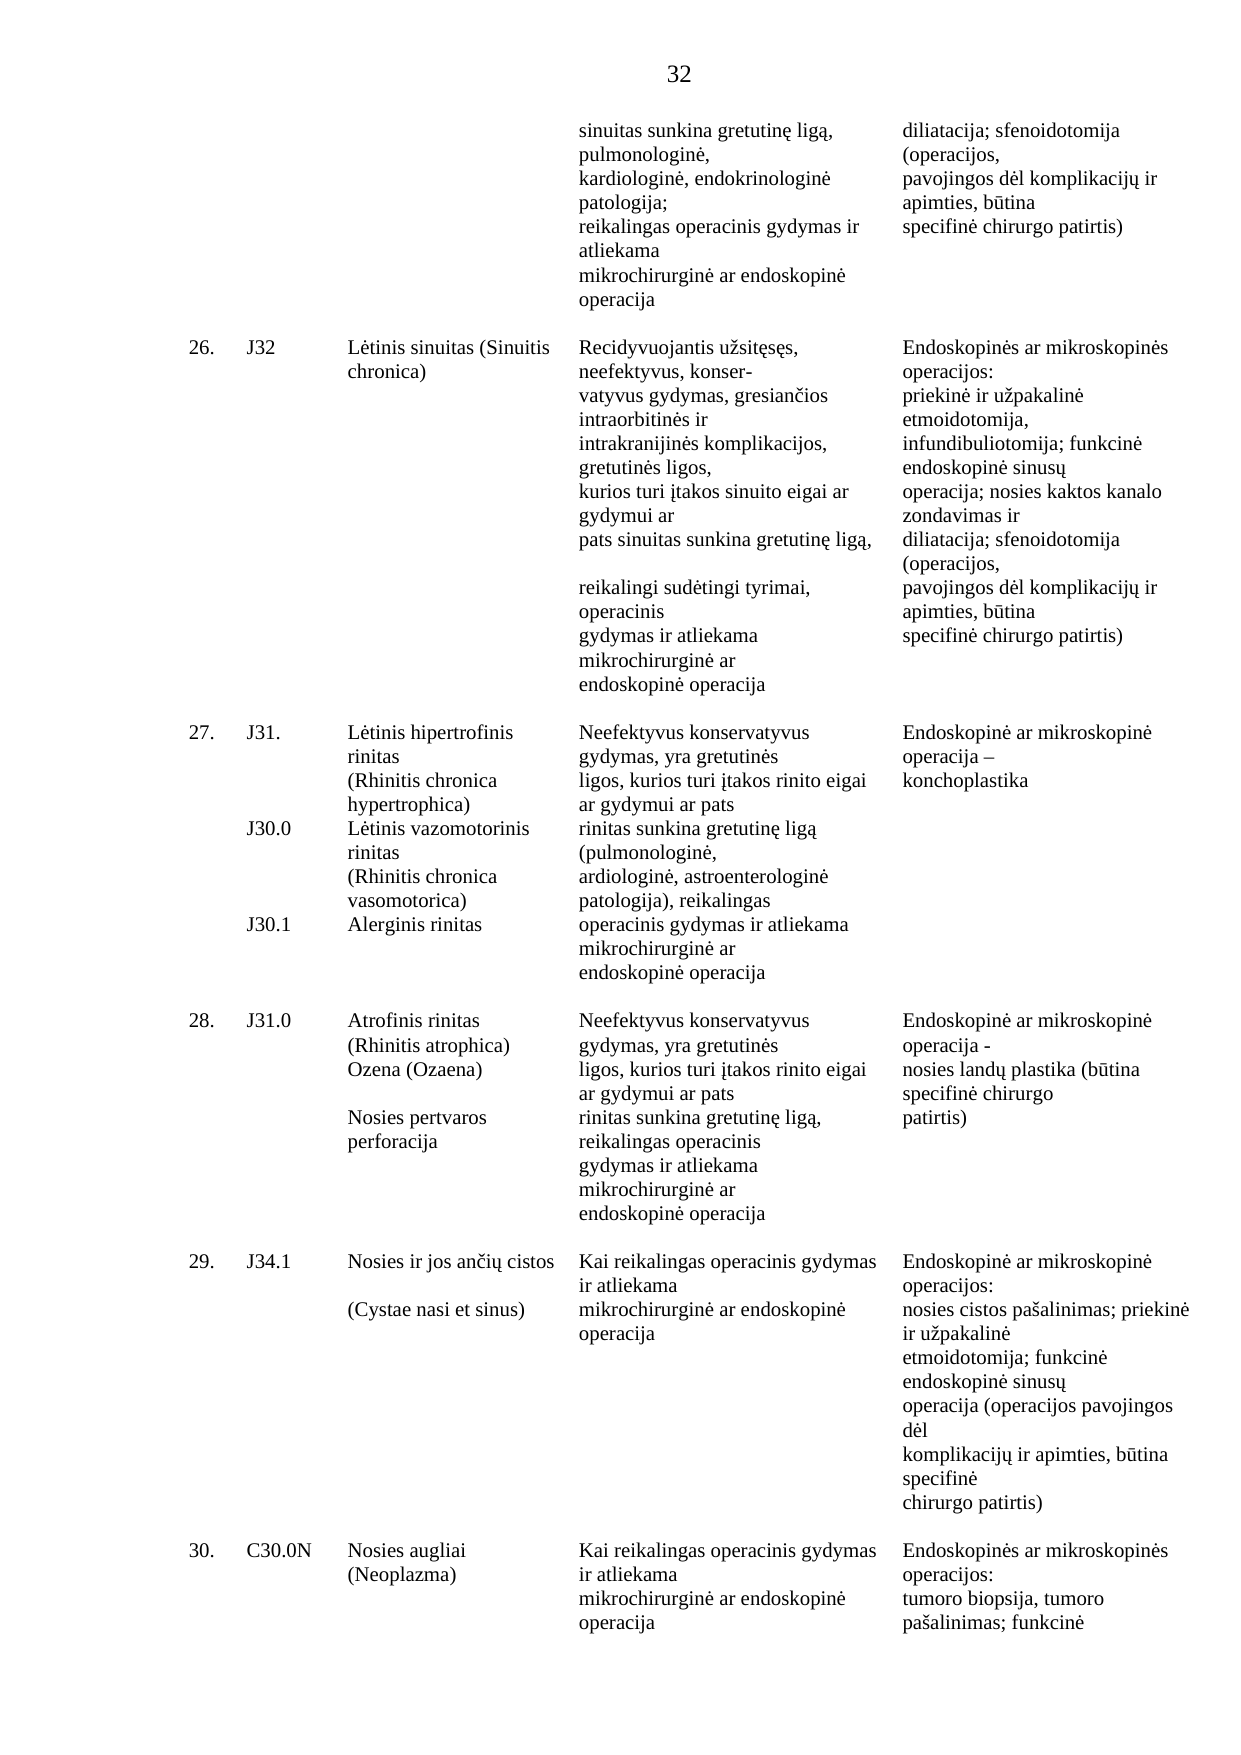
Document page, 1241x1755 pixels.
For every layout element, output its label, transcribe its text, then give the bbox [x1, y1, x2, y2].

table_cell [336, 1490, 567, 1514]
table_cell Ozena (Ozaena) [336, 1057, 567, 1105]
table_cell Recidyvuojantis užsitęsęs, neefektyvus, konser- [568, 335, 891, 383]
table_cell J32 [235, 335, 336, 383]
table_cell [177, 696, 235, 720]
table_cell [891, 311, 1204, 335]
table_cell [891, 696, 1204, 720]
table_cell etmoidotomija; funkcinė endoskopinė sinusų [891, 1345, 1204, 1393]
table_cell [235, 118, 336, 166]
table_cell [235, 311, 336, 335]
table_cell [235, 1153, 336, 1201]
table_cell Endoskopinė ar mikroskopinė operacija – [891, 720, 1204, 768]
table_cell [177, 1586, 235, 1634]
table_cell intrakranijinės komplikacijos, gretutinės ligos, [568, 431, 891, 479]
table_cell [336, 1153, 567, 1201]
table_cell [336, 1345, 567, 1393]
table_cell [568, 1225, 891, 1249]
table_cell pavojingos dėl komplikacijų ir apimties, būtina [891, 575, 1204, 623]
table_cell Kai reikalingas operacinis gydymas ir atliekama [568, 1249, 891, 1297]
table_cell [177, 1514, 235, 1538]
table_cell [235, 214, 336, 262]
table_cell [336, 1586, 567, 1634]
table_cell [891, 1225, 1204, 1249]
table_cell mikrochirurginė ar endoskopinė operacija [568, 1297, 891, 1345]
table_cell [235, 696, 336, 720]
table_cell [235, 960, 336, 984]
table_cell (Rhinitis chronica vasomotorica) [336, 864, 567, 912]
table_cell Endoskopinės ar mikroskopinės operacijos: [891, 335, 1204, 383]
table_cell [235, 864, 336, 912]
table_cell [568, 311, 891, 335]
table_cell endoskopinė operacija [568, 672, 891, 696]
table_cell [235, 1586, 336, 1634]
table_cell [177, 166, 235, 214]
table_cell [177, 575, 235, 623]
table_cell [177, 1297, 235, 1345]
table_cell [891, 816, 1204, 864]
table_cell patirtis) [891, 1105, 1204, 1153]
table_cell [177, 214, 235, 262]
table_cell [235, 479, 336, 527]
table_cell [891, 1201, 1204, 1225]
table_cell [177, 768, 235, 816]
table_cell diliatacija; sfenoidotomija (operacijos, [891, 527, 1204, 575]
table_cell [235, 672, 336, 696]
table_cell Atrofinis rinitas (Rhinitis atrophica) [336, 1009, 567, 1057]
table_cell [336, 118, 567, 166]
table_cell C30.0N [235, 1538, 336, 1586]
table_cell gydymas ir atliekama mikrochirurginė ar [568, 1153, 891, 1201]
table_cell [177, 912, 235, 960]
table_cell [568, 1514, 891, 1538]
table_cell [177, 1225, 235, 1249]
table_cell [177, 1394, 235, 1442]
table_cell [336, 624, 567, 672]
table_cell [177, 431, 235, 479]
table_cell [891, 864, 1204, 912]
table_cell rinitas sunkina gretutinę ligą, reikalingas operacinis [568, 1105, 891, 1153]
table_cell [177, 1201, 235, 1225]
table_cell Kai reikalingas operacinis gydymas ir atliekama [568, 1538, 891, 1586]
table_cell [177, 816, 235, 864]
table_cell [336, 960, 567, 984]
table_cell J34.1 [235, 1249, 336, 1297]
table_cell gydymas ir atliekama mikrochirurginė ar [568, 624, 891, 672]
table_cell Nosies pertvaros perforacija [336, 1105, 567, 1153]
table_cell reikalingi sudėtingi tyrimai, operacinis [568, 575, 891, 623]
table_cell endoskopinė operacija [568, 1201, 891, 1225]
table_cell komplikacijų ir apimties, būtina specifinė [891, 1442, 1204, 1490]
table_cell vatyvus gydymas, gresiančios intraorbitinės ir [568, 383, 891, 431]
table_cell [235, 768, 336, 816]
table_cell nosies landų plastika (būtina specifinė chirurgo [891, 1057, 1204, 1105]
table_cell pats sinuitas sunkina gretutinę ligą, [568, 527, 891, 575]
table_cell [568, 1442, 891, 1490]
table_cell [235, 575, 336, 623]
table_cell J31.0 [235, 1009, 336, 1057]
table_cell Neefektyvus konservatyvus gydymas, yra gretutinės [568, 720, 891, 768]
table_cell [336, 1394, 567, 1442]
table_cell [568, 1345, 891, 1393]
table_cell [336, 214, 567, 262]
table_cell [568, 696, 891, 720]
table_cell [235, 263, 336, 311]
table_cell [891, 263, 1204, 311]
table_cell [177, 383, 235, 431]
table_cell [235, 1394, 336, 1442]
table_cell [235, 1057, 336, 1105]
table_cell ligos, kurios turi įtakos rinito eigai ar gydymui ar pats [568, 1057, 891, 1105]
table_cell Endoskopinė ar mikroskopinė operacijos: [891, 1249, 1204, 1297]
table_cell [235, 1105, 336, 1153]
table_cell [235, 1297, 336, 1345]
table_cell [891, 960, 1204, 984]
table_cell [568, 1394, 891, 1442]
table_cell Alerginis rinitas [336, 912, 567, 960]
table_cell ligos, kurios turi įtakos rinito eigai ar gydymui ar pats [568, 768, 891, 816]
table_cell endoskopinė operacija [568, 960, 891, 984]
table_cell operacinis gydymas ir atliekama mikrochirurginė ar [568, 912, 891, 960]
table_cell Endoskopinė ar mikroskopinė operacija - [891, 1009, 1204, 1057]
table_cell mikrochirurginė ar endoskopinė operacija [568, 1586, 891, 1634]
table_cell [336, 1514, 567, 1538]
table_cell [336, 1201, 567, 1225]
table_cell pavojingos dėl komplikacijų ir apimties, būtina [891, 166, 1204, 214]
table_cell [177, 864, 235, 912]
table_cell [177, 1442, 235, 1490]
table_cell [336, 1225, 567, 1249]
table_cell kurios turi įtakos sinuito eigai ar gydymui ar [568, 479, 891, 527]
table_cell [891, 912, 1204, 960]
table_cell [891, 1153, 1204, 1201]
table_cell [336, 166, 567, 214]
table_cell [235, 1442, 336, 1490]
table_cell 26. [177, 335, 235, 383]
table_cell Neefektyvus konservatyvus gydymas, yra gretutinės [568, 1009, 891, 1057]
table_cell chirurgo patirtis) [891, 1490, 1204, 1514]
table_cell [177, 624, 235, 672]
table_cell Endoskopinės ar mikroskopinės operacijos: [891, 1538, 1204, 1586]
table_cell 27. [177, 720, 235, 768]
table_cell operacija; nosies kaktos kanalo zondavimas ir [891, 479, 1204, 527]
table_cell [336, 984, 567, 1008]
table_cell reikalingas operacinis gydymas ir atliekama [568, 214, 891, 262]
table_cell 30. [177, 1538, 235, 1586]
table_cell operacija (operacijos pavojingos dėl [891, 1394, 1204, 1442]
table_cell kardiologinė, endokrinologinė patologija; [568, 166, 891, 214]
table_cell [177, 263, 235, 311]
table_cell [336, 479, 567, 527]
table_cell [235, 1345, 336, 1393]
table_cell [336, 527, 567, 575]
table_cell [336, 672, 567, 696]
table_cell priekinė ir užpakalinė etmoidotomija, [891, 383, 1204, 431]
table_cell [235, 383, 336, 431]
table_cell [235, 527, 336, 575]
table_cell [235, 431, 336, 479]
table_cell specifinė chirurgo patirtis) [891, 214, 1204, 262]
table_cell [235, 1490, 336, 1514]
table_cell [177, 479, 235, 527]
table_cell [336, 311, 567, 335]
table_cell infundibuliotomija; funkcinė endoskopinė sinusų [891, 431, 1204, 479]
table_cell (Cystae nasi et sinus) [336, 1297, 567, 1345]
table_cell [177, 118, 235, 166]
table_cell [235, 1225, 336, 1249]
table_cell [235, 1201, 336, 1225]
table_cell Lėtinis sinuitas (Sinuitis chronica) [336, 335, 567, 383]
table_cell 28. [177, 1009, 235, 1057]
table_cell [177, 527, 235, 575]
table_cell diliatacija; sfenoidotomija (operacijos, [891, 118, 1204, 166]
table_cell mikrochirurginė ar endoskopinė operacija [568, 263, 891, 311]
table_cell [891, 672, 1204, 696]
table_cell [235, 166, 336, 214]
table_cell sinuitas sunkina gretutinę ligą, pulmonologinė, [568, 118, 891, 166]
table_cell [336, 1442, 567, 1490]
table_cell [177, 1105, 235, 1153]
table_cell J31. [235, 720, 336, 768]
table_cell Lėtinis hipertrofinis rinitas [336, 720, 567, 768]
table_cell ardiologinė, astroenterologinė patologija), reikalingas [568, 864, 891, 912]
table_cell [177, 311, 235, 335]
table_cell [336, 383, 567, 431]
table_cell 29. [177, 1249, 235, 1297]
table_cell [336, 575, 567, 623]
table_cell [891, 1514, 1204, 1538]
table_cell [177, 984, 235, 1008]
table_cell [177, 1153, 235, 1201]
table_cell [177, 672, 235, 696]
table_cell [891, 984, 1204, 1008]
table_cell [336, 696, 567, 720]
table_cell Nosies ir jos ančių cistos [336, 1249, 567, 1297]
table_cell [235, 984, 336, 1008]
table_cell specifinė chirurgo patirtis) [891, 624, 1204, 672]
table_cell rinitas sunkina gretutinę ligą (pulmonologinė, [568, 816, 891, 864]
table_cell [177, 1057, 235, 1105]
table_cell konchoplastika [891, 768, 1204, 816]
table_cell J30.1 [235, 912, 336, 960]
table_cell J30.0 [235, 816, 336, 864]
table_cell [568, 1490, 891, 1514]
table_cell [568, 984, 891, 1008]
table_cell nosies cistos pašalinimas; priekinė ir užpakalinė [891, 1297, 1204, 1345]
table_cell [177, 960, 235, 984]
table_cell [235, 624, 336, 672]
table_cell Lėtinis vazomotorinis rinitas [336, 816, 567, 864]
table_cell [336, 263, 567, 311]
table_cell [177, 1490, 235, 1514]
table_cell Nosies augliai (Neoplazma) [336, 1538, 567, 1586]
table_cell [336, 431, 567, 479]
table_cell [235, 1514, 336, 1538]
table_cell [177, 1345, 235, 1393]
table_cell (Rhinitis chronica hypertrophica) [336, 768, 567, 816]
table_cell tumoro biopsija, tumoro pašalinimas; funkcinė [891, 1586, 1204, 1634]
